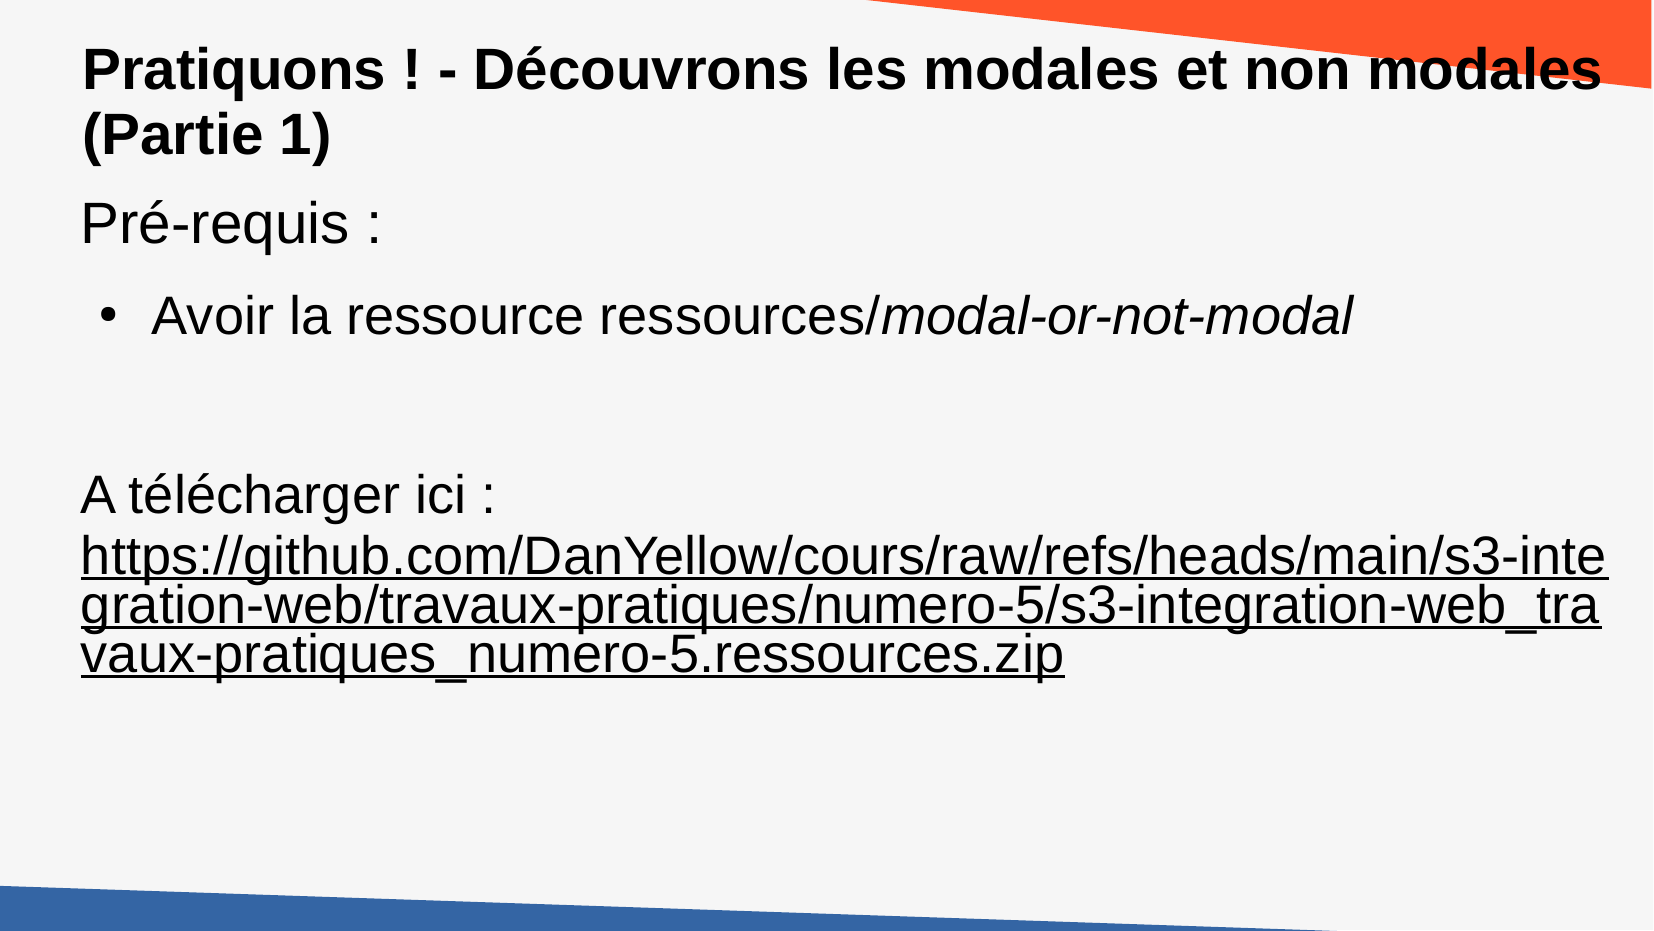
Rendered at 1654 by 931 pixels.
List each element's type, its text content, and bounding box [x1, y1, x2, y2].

list Pré-requis : Avoir la ressource ressources/modal-or-not-modal A télécharger ici : https://github.com/DanYellow/cours/raw/refs/heads/main/s3-integration-web/travaux-pratiques/numero-5/s3-integration-web_travaux-pratiques_numero-5.ressources.zip [80, 190, 1620, 776]
text_box [0, 885, 1337, 931]
title Pratiquons ! - Découvrons les modales et non modales (Partie 1) [82, 37, 1625, 168]
text_box [866, 0, 1652, 89]
